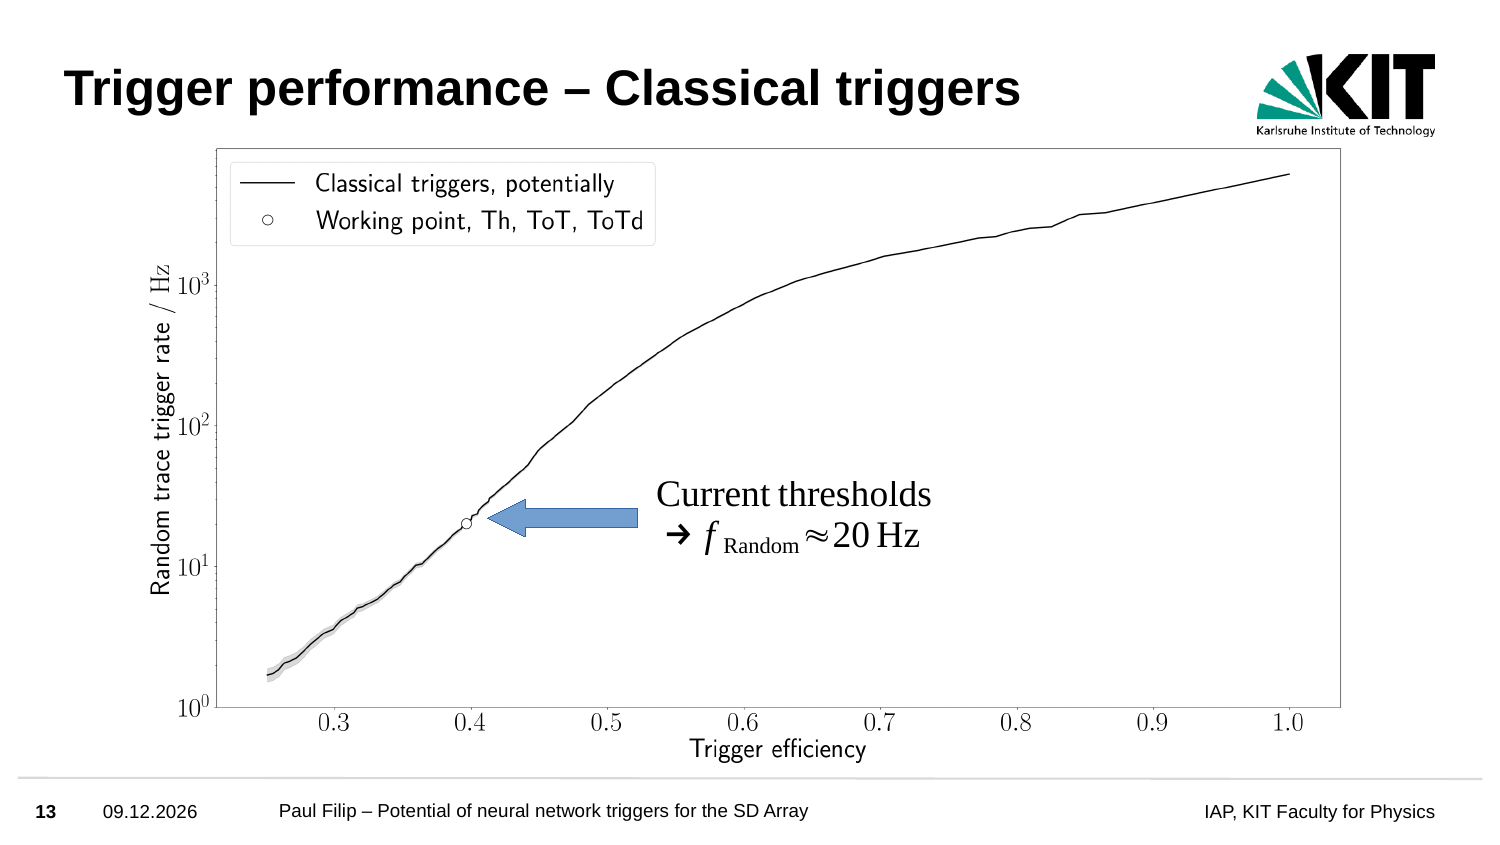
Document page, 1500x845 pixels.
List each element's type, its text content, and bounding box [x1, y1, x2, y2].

picture [1257, 54, 1435, 137]
chart [654, 481, 933, 562]
title Trigger performance – Classical triggers [63, 22, 1343, 117]
text_box [487, 499, 638, 537]
picture [144, 144, 1345, 767]
